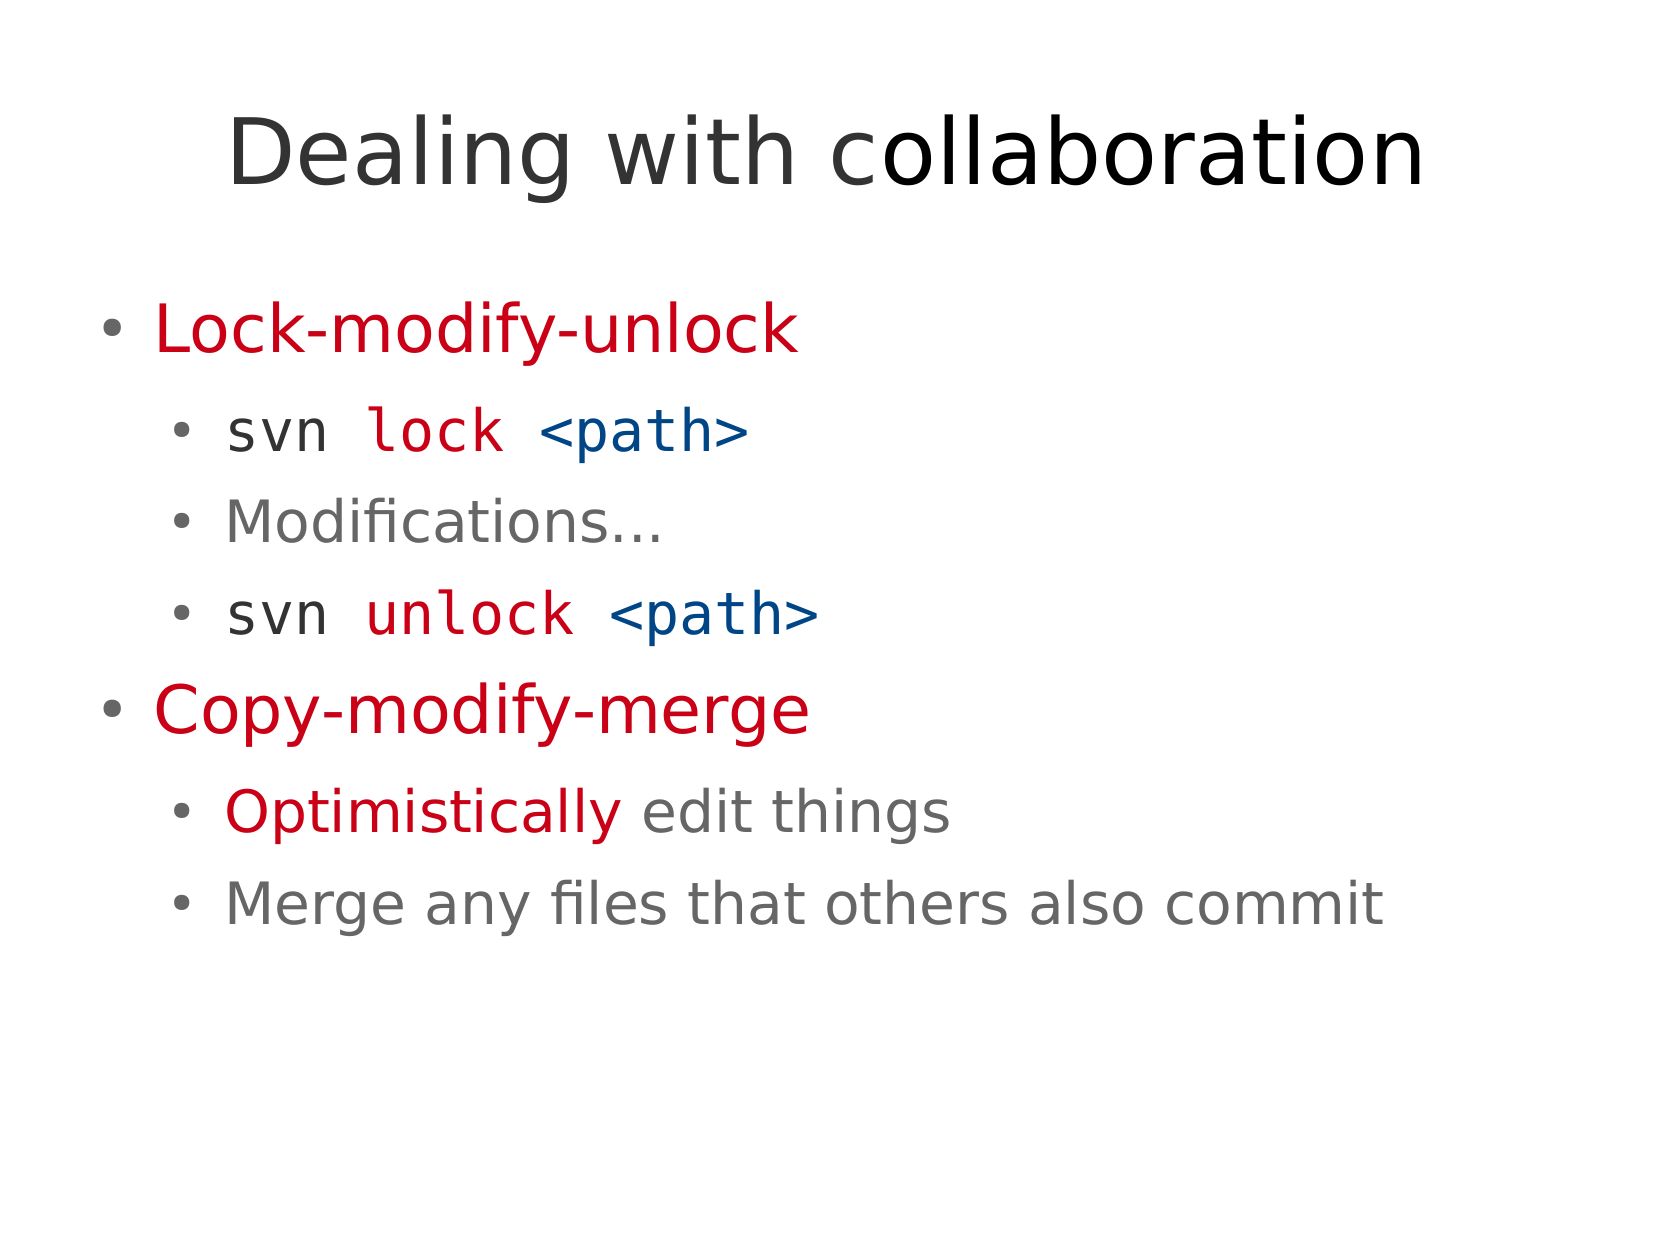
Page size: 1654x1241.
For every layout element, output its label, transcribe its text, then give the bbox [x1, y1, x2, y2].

list Lock-modify-unlock svn lock <path> Modifications... svn unlock <path> Copy-modify-merge Optimistically edit things Merge any files that others also commit [82, 290, 1571, 1109]
title Dealing with collaboration [82, 56, 1571, 250]
